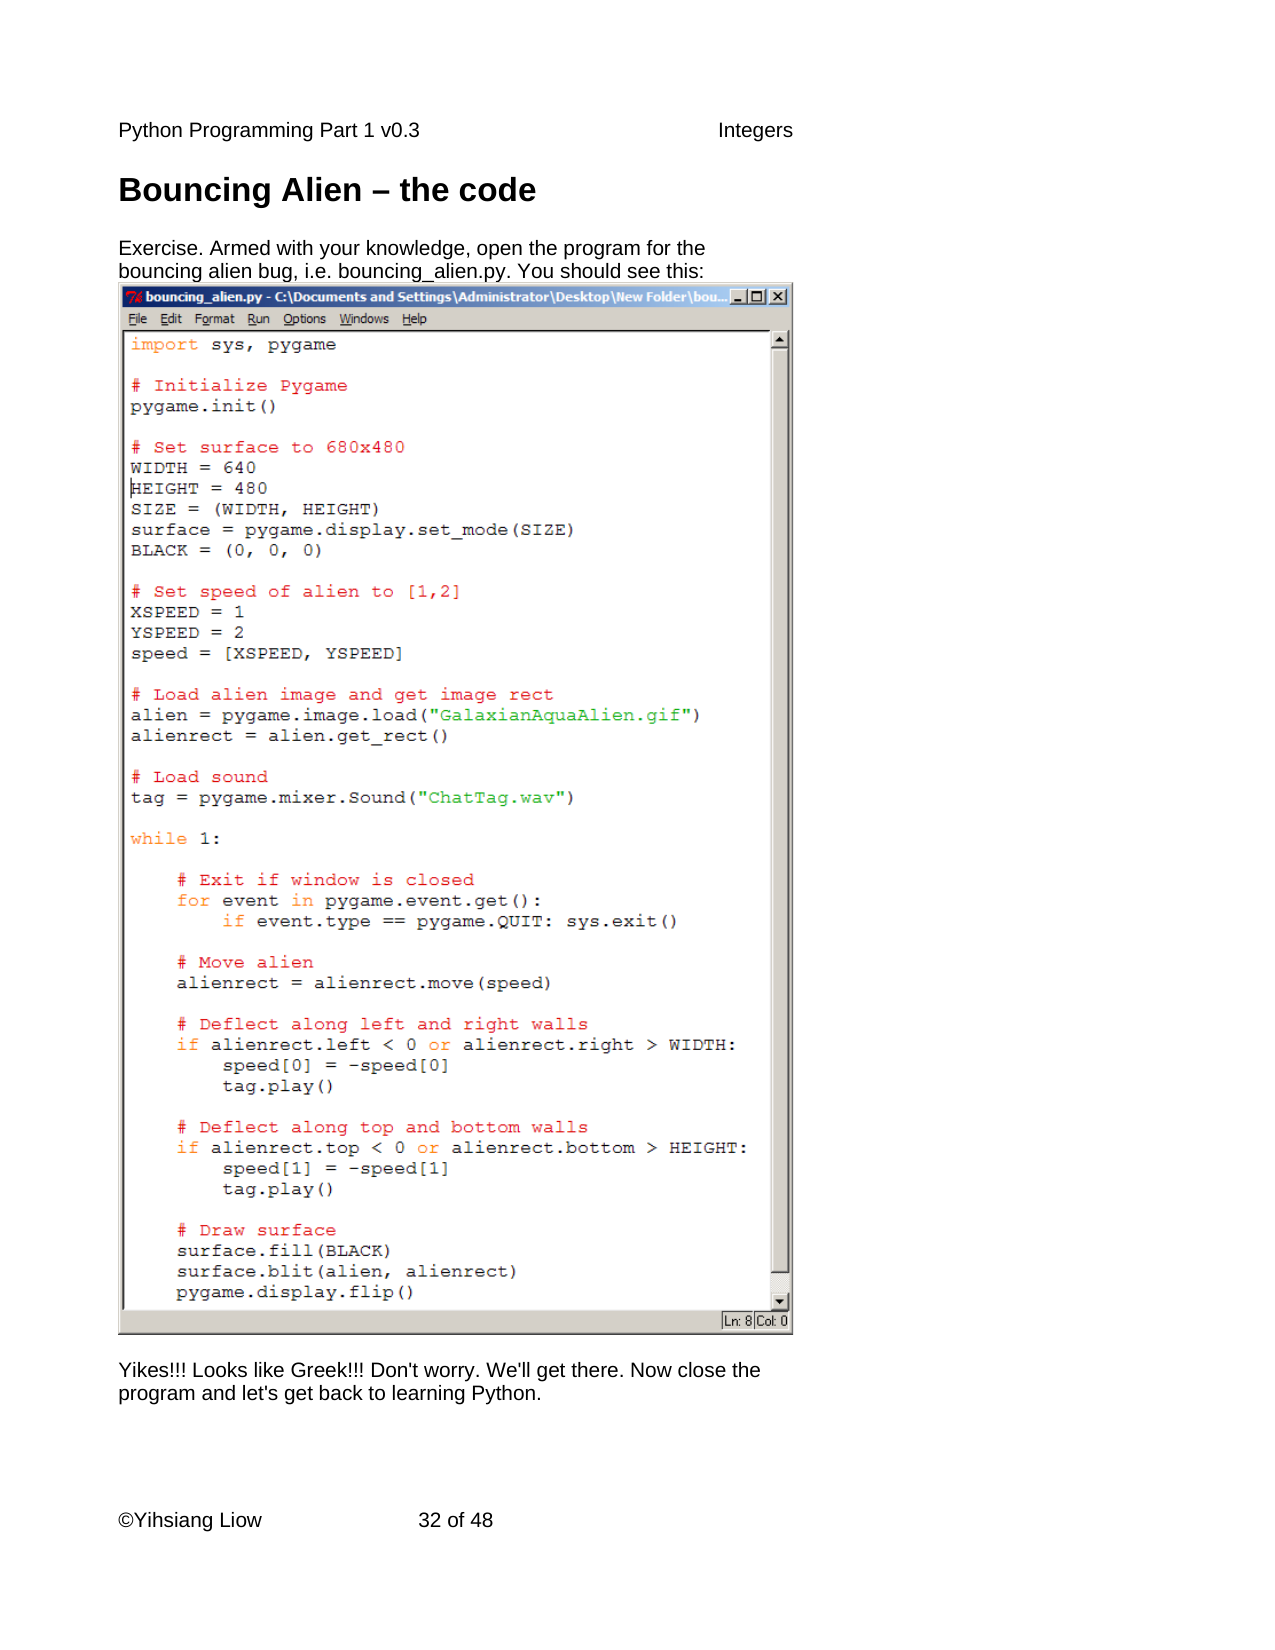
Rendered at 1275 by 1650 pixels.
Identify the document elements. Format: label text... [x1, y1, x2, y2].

text Bouncing Alien – the code [118, 171, 793, 208]
text Exercise. Armed with your knowledge, open the program for the bouncing alien bug, i.e. bouncing_alien.py. You should see this: [118, 236, 793, 282]
text Yikes!!! Looks like Greek!!! Don't worry. We'll get there. Now close the program and let's get back to learning Python. [118, 1358, 793, 1405]
picture [118, 282, 794, 1335]
